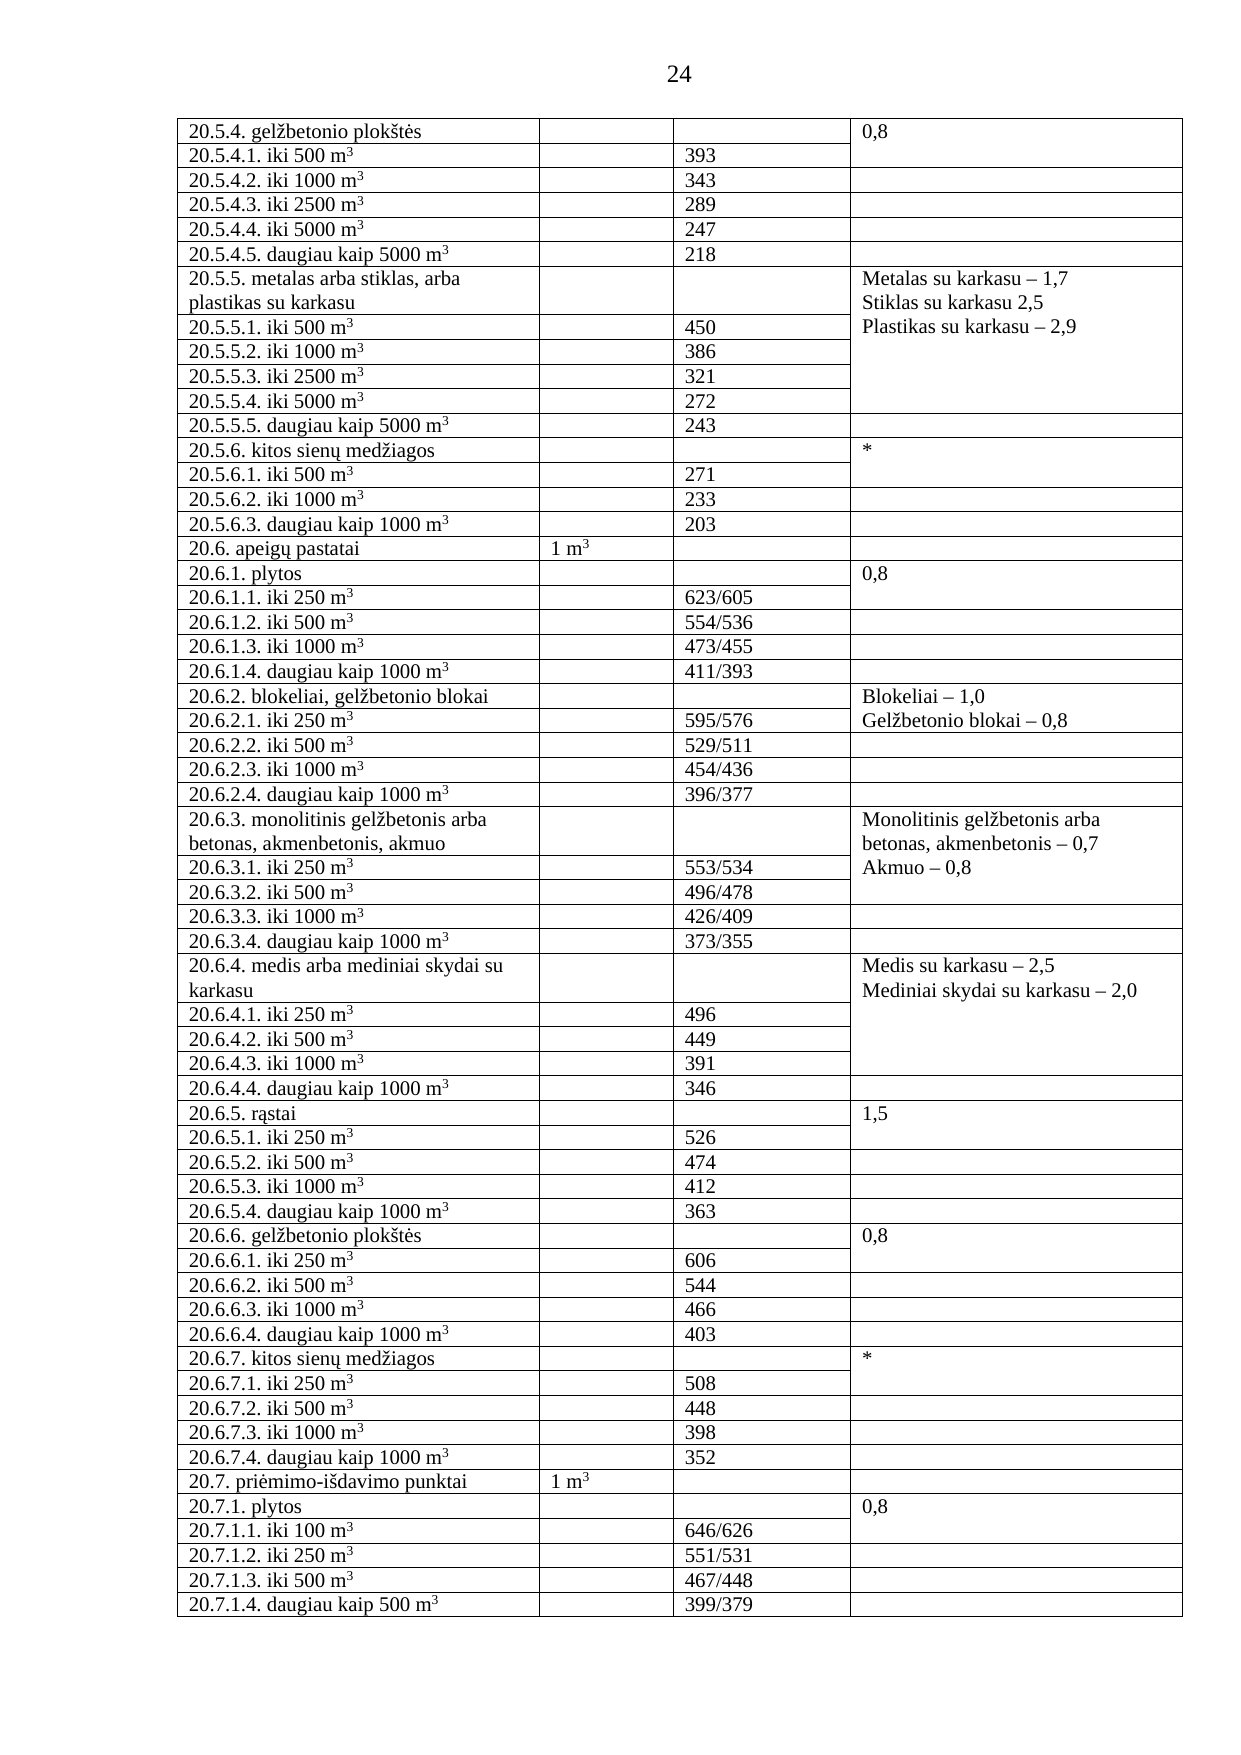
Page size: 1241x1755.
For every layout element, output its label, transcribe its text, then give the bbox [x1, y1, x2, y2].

table_cell 448 [674, 1396, 850, 1419]
table_cell 271 [674, 463, 850, 486]
table_cell 20.5.4.4. iki 5000 m3 [178, 218, 539, 241]
table_cell [540, 1027, 673, 1051]
table_cell 20.6.7.2. iki 500 m3 [178, 1396, 539, 1419]
table_cell [851, 1445, 1182, 1469]
table_cell 398 [674, 1421, 850, 1444]
table_cell 20.7.1. plytos [178, 1494, 539, 1518]
table_cell [851, 1322, 1182, 1346]
table_cell 20.6.7. kitos sienų medžiagos [178, 1347, 539, 1370]
table_cell 0,8 [851, 1224, 1182, 1272]
table_cell [851, 1593, 1182, 1616]
table_cell 508 [674, 1371, 850, 1395]
table_cell 218 [674, 242, 850, 266]
table_cell [540, 488, 673, 511]
table_cell 20.6.4.3. iki 1000 m3 [178, 1052, 539, 1075]
table_cell [540, 1519, 673, 1542]
table_cell [674, 438, 850, 462]
table_cell 20.6.2.3. iki 1000 m3 [178, 758, 539, 781]
table_cell 411/393 [674, 660, 850, 683]
table_cell 646/626 [674, 1519, 850, 1542]
table_cell [851, 783, 1182, 806]
table_cell [540, 954, 673, 1002]
table_cell [540, 586, 673, 609]
table_cell [674, 1224, 850, 1247]
table_cell [540, 1150, 673, 1174]
table_cell 20.6.1.2. iki 500 m3 [178, 610, 539, 634]
table_cell 20.5.6.3. daugiau kaip 1000 m3 [178, 512, 539, 536]
table_cell [540, 1544, 673, 1567]
table_cell 20.6.4.1. iki 250 m3 [178, 1003, 539, 1026]
table_cell [851, 635, 1182, 658]
table_cell 496 [674, 1003, 850, 1026]
table_cell [851, 660, 1182, 683]
table_cell [540, 1175, 673, 1198]
table_cell [540, 635, 673, 658]
table_cell 20.6.6.3. iki 1000 m3 [178, 1298, 539, 1321]
table_cell 20.6.7.1. iki 250 m3 [178, 1371, 539, 1395]
table_cell 20.6.1.3. iki 1000 m3 [178, 635, 539, 658]
table_cell [851, 512, 1182, 536]
table_cell * [851, 1347, 1182, 1395]
table_cell 20.6.6.2. iki 500 m3 [178, 1273, 539, 1297]
table_cell [540, 1101, 673, 1124]
table_cell [540, 1076, 673, 1100]
table_cell [540, 144, 673, 167]
table_cell 20.6.2. blokeliai, gelžbetonio blokai [178, 684, 539, 708]
table_cell [540, 463, 673, 486]
table_cell [674, 537, 850, 560]
table_cell [674, 684, 850, 708]
table_cell 20.6. apeigų pastatai [178, 537, 539, 560]
table_cell [674, 561, 850, 585]
table_cell [674, 1470, 850, 1493]
table_cell [540, 1126, 673, 1149]
table_cell [540, 168, 673, 192]
table_cell 386 [674, 340, 850, 363]
table_cell [540, 267, 673, 314]
table_cell 20.6.5.4. daugiau kaip 1000 m3 [178, 1199, 539, 1223]
table_cell [851, 1150, 1182, 1174]
table_cell 20.5.6.1. iki 500 m3 [178, 463, 539, 486]
table_cell 529/511 [674, 733, 850, 757]
table_cell 0,8 [851, 1494, 1182, 1542]
table_cell 20.6.1.1. iki 250 m3 [178, 586, 539, 609]
table_cell 20.6.3.1. iki 250 m3 [178, 856, 539, 879]
table_cell [540, 561, 673, 585]
table_cell 20.6.5.1. iki 250 m3 [178, 1126, 539, 1149]
table_cell [674, 267, 850, 314]
table_cell [851, 905, 1182, 928]
table_cell 20.6.7.3. iki 1000 m3 [178, 1421, 539, 1444]
table_cell [540, 1568, 673, 1592]
table_cell 526 [674, 1126, 850, 1149]
table_cell 474 [674, 1150, 850, 1174]
table_cell 20.5.5.5. daugiau kaip 5000 m3 [178, 414, 539, 437]
table_cell [540, 1396, 673, 1419]
table_cell 450 [674, 315, 850, 339]
table_cell [540, 1494, 673, 1518]
table_cell 20.6.6.4. daugiau kaip 1000 m3 [178, 1322, 539, 1346]
table_cell [540, 1421, 673, 1444]
table_cell 467/448 [674, 1568, 850, 1592]
table_cell 20.6.4.4. daugiau kaip 1000 m3 [178, 1076, 539, 1100]
table_cell [540, 315, 673, 339]
table_cell [540, 856, 673, 879]
table_cell [540, 1003, 673, 1026]
table_cell [851, 168, 1182, 192]
table_cell [851, 1298, 1182, 1321]
table_cell 20.5.5.4. iki 5000 m3 [178, 389, 539, 413]
table_cell [540, 660, 673, 683]
table_cell [851, 1544, 1182, 1567]
table_cell [540, 1593, 673, 1616]
table_cell [540, 1052, 673, 1075]
table_cell 203 [674, 512, 850, 536]
table_cell [540, 389, 673, 413]
table_cell [540, 709, 673, 732]
table_cell [851, 758, 1182, 781]
table_cell [851, 537, 1182, 560]
table_cell 554/536 [674, 610, 850, 634]
table_cell [540, 438, 673, 462]
table_cell [540, 193, 673, 216]
table_cell 289 [674, 193, 850, 216]
table_cell 20.5.4. gelžbetonio plokštės [178, 119, 539, 143]
table_cell 20.6.1.4. daugiau kaip 1000 m3 [178, 660, 539, 683]
table_cell [851, 1568, 1182, 1592]
table_cell Metalas su karkasu – 1,7 Stiklas su karkasu 2,5 Plastikas su karkasu – 2,9 [851, 267, 1182, 413]
table_cell [540, 340, 673, 363]
table_cell [540, 1371, 673, 1395]
table_cell 20.5.5. metalas arba stiklas, arba plastikas su karkasu [178, 267, 539, 314]
table_cell 473/455 [674, 635, 850, 658]
table_cell [540, 1273, 673, 1297]
table_cell 20.6.4.2. iki 500 m3 [178, 1027, 539, 1051]
table_cell 243 [674, 414, 850, 437]
table_cell [851, 488, 1182, 511]
table_cell 20.5.6.2. iki 1000 m3 [178, 488, 539, 511]
table_cell 20.7.1.3. iki 500 m3 [178, 1568, 539, 1592]
table_cell [540, 807, 673, 854]
table_cell [674, 119, 850, 143]
table_cell [540, 929, 673, 953]
table_cell 346 [674, 1076, 850, 1100]
table_cell [851, 1470, 1182, 1493]
table_cell 20.7.1.1. iki 100 m3 [178, 1519, 539, 1542]
table_cell 20.6.4. medis arba mediniai skydai su karkasu [178, 954, 539, 1002]
table_cell [851, 1076, 1182, 1100]
table_cell [851, 193, 1182, 216]
table_cell 352 [674, 1445, 850, 1469]
table_cell 20.6.3.4. daugiau kaip 1000 m3 [178, 929, 539, 953]
table_cell 20.6.7.4. daugiau kaip 1000 m3 [178, 1445, 539, 1469]
table_cell 391 [674, 1052, 850, 1075]
table_cell 20.6.6.1. iki 250 m3 [178, 1249, 539, 1272]
table_cell 272 [674, 389, 850, 413]
table_cell 20.5.5.2. iki 1000 m3 [178, 340, 539, 363]
table_cell 20.6.3.3. iki 1000 m3 [178, 905, 539, 928]
table_cell 20.6.3.2. iki 500 m3 [178, 880, 539, 904]
table_cell 1,5 [851, 1101, 1182, 1149]
table_cell 496/478 [674, 880, 850, 904]
table_cell [674, 1347, 850, 1370]
table_cell [540, 684, 673, 708]
table_cell 551/531 [674, 1544, 850, 1567]
table_cell 393 [674, 144, 850, 167]
table_cell 363 [674, 1199, 850, 1223]
table_cell 399/379 [674, 1593, 850, 1616]
table_cell [540, 119, 673, 143]
table_cell 553/534 [674, 856, 850, 879]
table_cell 20.6.5.3. iki 1000 m3 [178, 1175, 539, 1198]
table_cell [851, 610, 1182, 634]
table_cell 403 [674, 1322, 850, 1346]
table_cell [674, 1101, 850, 1124]
table_cell 321 [674, 365, 850, 388]
table_cell [540, 1347, 673, 1370]
table_cell 595/576 [674, 709, 850, 732]
table_cell [851, 1273, 1182, 1297]
table_cell [674, 1494, 850, 1518]
table_cell 373/355 [674, 929, 850, 953]
table_cell Blokeliai – 1,0 Gelžbetonio blokai – 0,8 [851, 684, 1182, 732]
table_cell 1 m3 [540, 537, 673, 560]
table_cell 396/377 [674, 783, 850, 806]
table_cell [540, 242, 673, 266]
table_cell 606 [674, 1249, 850, 1272]
table_cell 20.6.6. gelžbetonio plokštės [178, 1224, 539, 1247]
table_cell * [851, 438, 1182, 486]
table_cell 20.6.2.2. iki 500 m3 [178, 733, 539, 757]
table_cell [851, 929, 1182, 953]
table_cell [851, 1396, 1182, 1419]
table_cell [540, 880, 673, 904]
table_cell 20.6.3. monolitinis gelžbetonis arba betonas, akmenbetonis, akmuo [178, 807, 539, 854]
table_cell [540, 1249, 673, 1272]
table_cell 20.5.4.1. iki 500 m3 [178, 144, 539, 167]
table_cell [851, 1175, 1182, 1198]
table_cell [540, 758, 673, 781]
table_cell 454/436 [674, 758, 850, 781]
table_cell 20.6.2.4. daugiau kaip 1000 m3 [178, 783, 539, 806]
table_cell [540, 1445, 673, 1469]
table_cell 20.6.5.2. iki 500 m3 [178, 1150, 539, 1174]
table_cell [851, 414, 1182, 437]
table_cell [540, 512, 673, 536]
table_cell 426/409 [674, 905, 850, 928]
table_cell 0,8 [851, 561, 1182, 609]
table_cell [540, 1199, 673, 1223]
table_cell [851, 1199, 1182, 1223]
table_cell 20.5.6. kitos sienų medžiagos [178, 438, 539, 462]
table_cell 0,8 [851, 119, 1182, 167]
table_cell [540, 365, 673, 388]
table_cell [540, 1322, 673, 1346]
table_cell [851, 218, 1182, 241]
table_cell 20.5.5.3. iki 2500 m3 [178, 365, 539, 388]
table_cell 20.7. priėmimo-išdavimo punktai [178, 1470, 539, 1493]
table_cell [540, 733, 673, 757]
table_cell 20.5.5.1. iki 500 m3 [178, 315, 539, 339]
table_cell 412 [674, 1175, 850, 1198]
table_cell 20.6.1. plytos [178, 561, 539, 585]
table_cell 449 [674, 1027, 850, 1051]
table_cell [674, 807, 850, 854]
table_cell [674, 954, 850, 1002]
table_cell [540, 783, 673, 806]
table_cell 343 [674, 168, 850, 192]
table_cell [540, 1298, 673, 1321]
table_cell Monolitinis gelžbetonis arba betonas, akmenbetonis – 0,7 Akmuo – 0,8 [851, 807, 1182, 904]
table_cell 544 [674, 1273, 850, 1297]
table_cell 247 [674, 218, 850, 241]
table_cell [540, 905, 673, 928]
table_cell [851, 733, 1182, 757]
table_cell 1 m3 [540, 1470, 673, 1493]
table_cell 20.5.4.5. daugiau kaip 5000 m3 [178, 242, 539, 266]
table_cell 466 [674, 1298, 850, 1321]
table_cell 20.7.1.4. daugiau kaip 500 m3 [178, 1593, 539, 1616]
table_cell [851, 1421, 1182, 1444]
table_cell 20.5.4.3. iki 2500 m3 [178, 193, 539, 216]
table_cell [851, 242, 1182, 266]
table_cell Medis su karkasu – 2,5 Mediniai skydai su karkasu – 2,0 [851, 954, 1182, 1075]
table_cell [540, 218, 673, 241]
table_cell 20.7.1.2. iki 250 m3 [178, 1544, 539, 1567]
table_cell [540, 414, 673, 437]
table_cell [540, 1224, 673, 1247]
table_cell 623/605 [674, 586, 850, 609]
table_cell [540, 610, 673, 634]
table_cell 20.6.5. rąstai [178, 1101, 539, 1124]
table_cell 20.5.4.2. iki 1000 m3 [178, 168, 539, 192]
table_cell 20.6.2.1. iki 250 m3 [178, 709, 539, 732]
table_cell 233 [674, 488, 850, 511]
